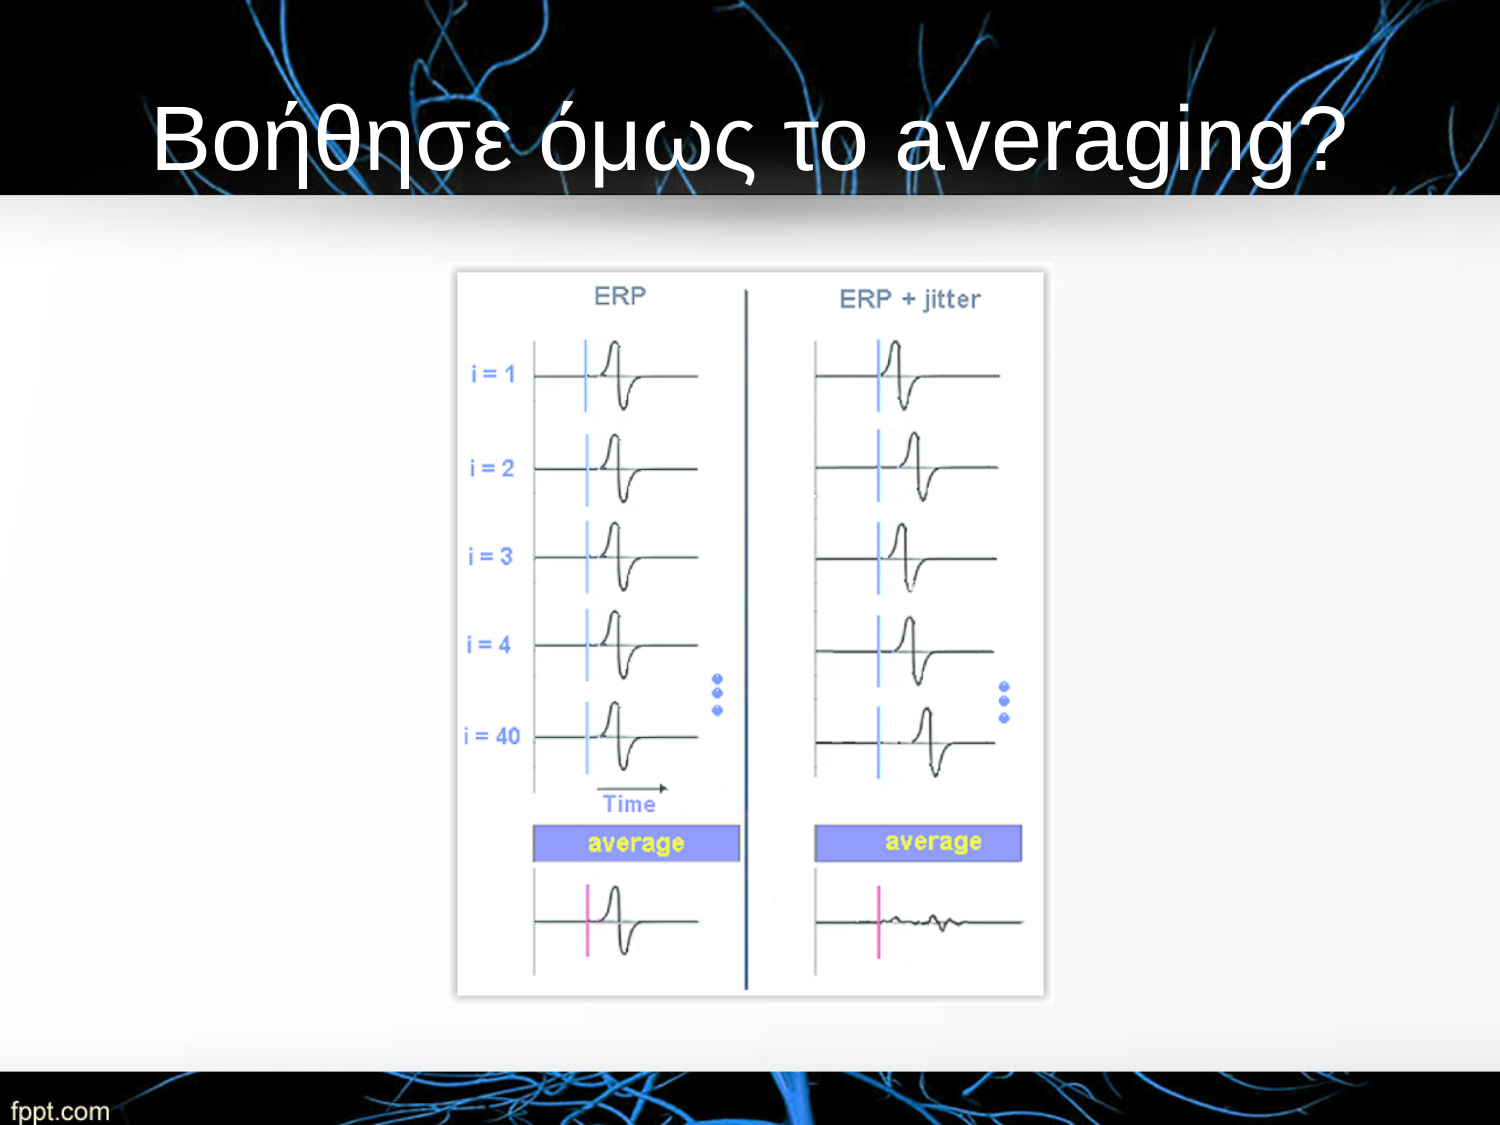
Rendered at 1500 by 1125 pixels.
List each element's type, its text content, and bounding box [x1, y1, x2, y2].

title Βοήθησε όμως το averaging? [75, 45, 1425, 233]
picture [0, 0, 1500, 1125]
